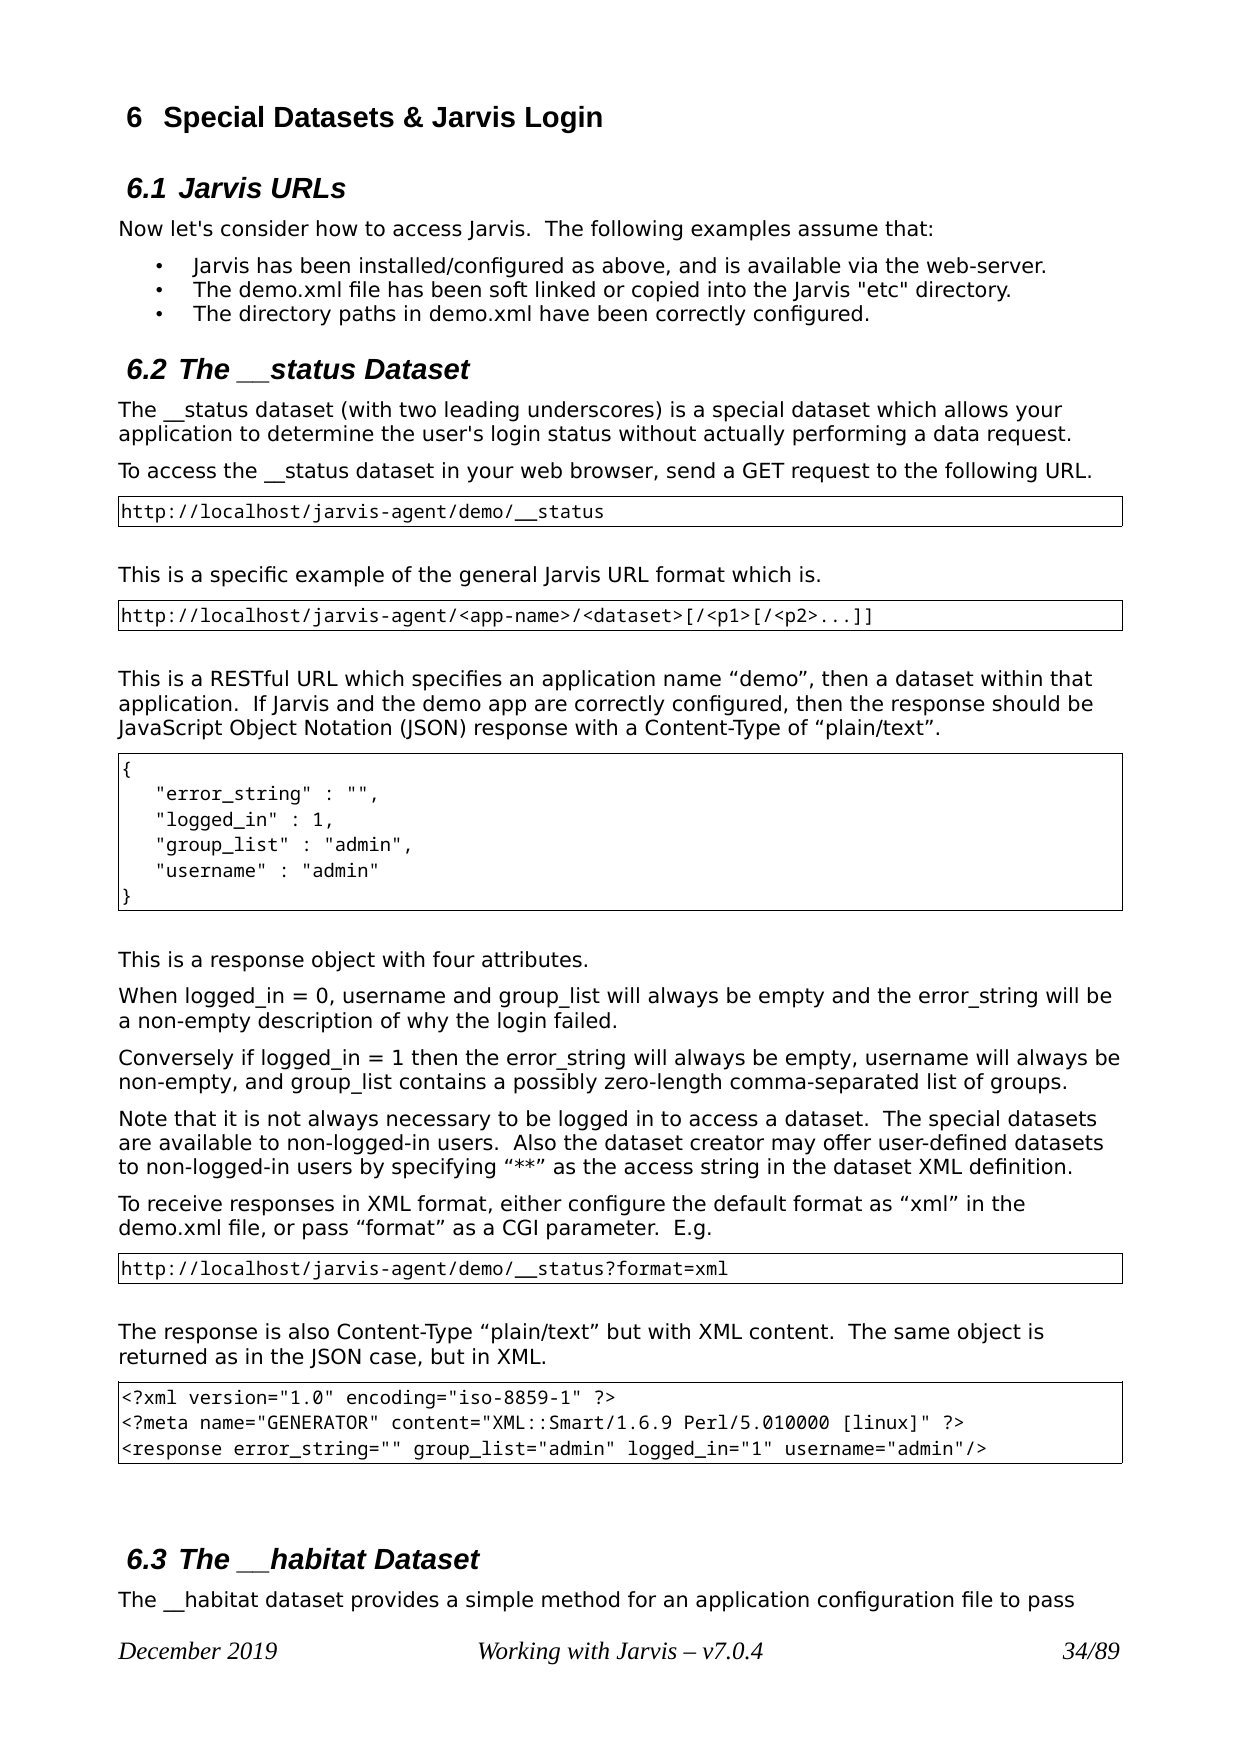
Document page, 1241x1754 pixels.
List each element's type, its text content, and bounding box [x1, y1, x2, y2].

text This is a RESTful URL which specifies an application name “demo”, then a dataset within that application. If Jarvis and the demo app are correctly configured, then the response should be JavaScript Object Notation (JSON) response with a Content-Type of “plain/text”. [118, 667, 1122, 740]
text http://localhost/jarvis-agent/demo/__status [119, 497, 1122, 526]
text To access the __status dataset in your web browser, send a GET request to the following URL. [118, 459, 1122, 483]
list The demo.xml file has been soft linked or copied into the Jarvis "etc" directory. [156, 278, 1122, 302]
subtitle Special Datasets & Jarvis Login [118, 100, 1122, 133]
text <response error_string="" group_list="admin" logged_in="1" username="admin"/> [119, 1432, 1122, 1463]
text To receive responses in XML format, either configure the default format as “xml” in the demo.xml file, or pass “format” as a CGI parameter. E.g. [118, 1192, 1122, 1240]
text The __status dataset (with two leading underscores) is a special dataset which allows your application to determine the user's login status without actually performing a data request. [118, 398, 1122, 446]
text Conversely if logged_in = 1 then the error_string will always be empty, username will always be non-empty, and group_list contains a possibly zero-length comma-separated list of groups. [118, 1046, 1122, 1094]
text "error_string" : "", [119, 778, 1122, 804]
text Now let's consider how to access Jarvis. The following examples assume that: [118, 217, 1122, 241]
text "group_list" : "admin", [119, 829, 1122, 855]
list Jarvis has been installed/configured as above, and is available via the web-server. [156, 254, 1122, 278]
text http://localhost/jarvis-agent/demo/__status?format=xml [119, 1254, 1122, 1283]
text The response is also Content-Type “plain/text” but with XML content. The same object is returned as in the JSON case, but in XML. [118, 1320, 1122, 1369]
text http://localhost/jarvis-agent/<app-name>/<dataset>[/<p1>[/<p2>...]] [119, 601, 1122, 630]
text { [119, 754, 1122, 778]
text "logged_in" : 1, [119, 804, 1122, 829]
text This is a response object with four attributes. [118, 948, 1122, 972]
subtitle The __habitat Dataset [118, 1542, 1122, 1576]
subtitle Jarvis URLs [118, 171, 1122, 204]
text <?meta name="GENERATOR" content="XML::Smart/1.6.9 Perl/5.010000 [linux]" ?> [119, 1407, 1122, 1432]
text } [119, 880, 1122, 910]
text This is a specific example of the general Jarvis URL format which is. [118, 563, 1122, 587]
subtitle The __status Dataset [118, 352, 1122, 385]
text The __habitat dataset provides a simple method for an application configuration file to pass [118, 1588, 1122, 1612]
text Note that it is not always necessary to be logged in to access a dataset. The special datasets are available to non-logged-in users. Also the dataset creator may offer user-defined datasets to non-logged-in users by specifying “**” as the access string in the dataset XML definition. [118, 1107, 1122, 1179]
list The directory paths in demo.xml have been correctly configured. [156, 302, 1122, 327]
text "username" : "admin" [119, 855, 1122, 880]
text When logged_in = 0, username and group_list will always be empty and the error_string will be a non-empty description of why the login failed. [118, 984, 1122, 1033]
text <?xml version="1.0" encoding="iso-8859-1" ?> [119, 1383, 1122, 1407]
